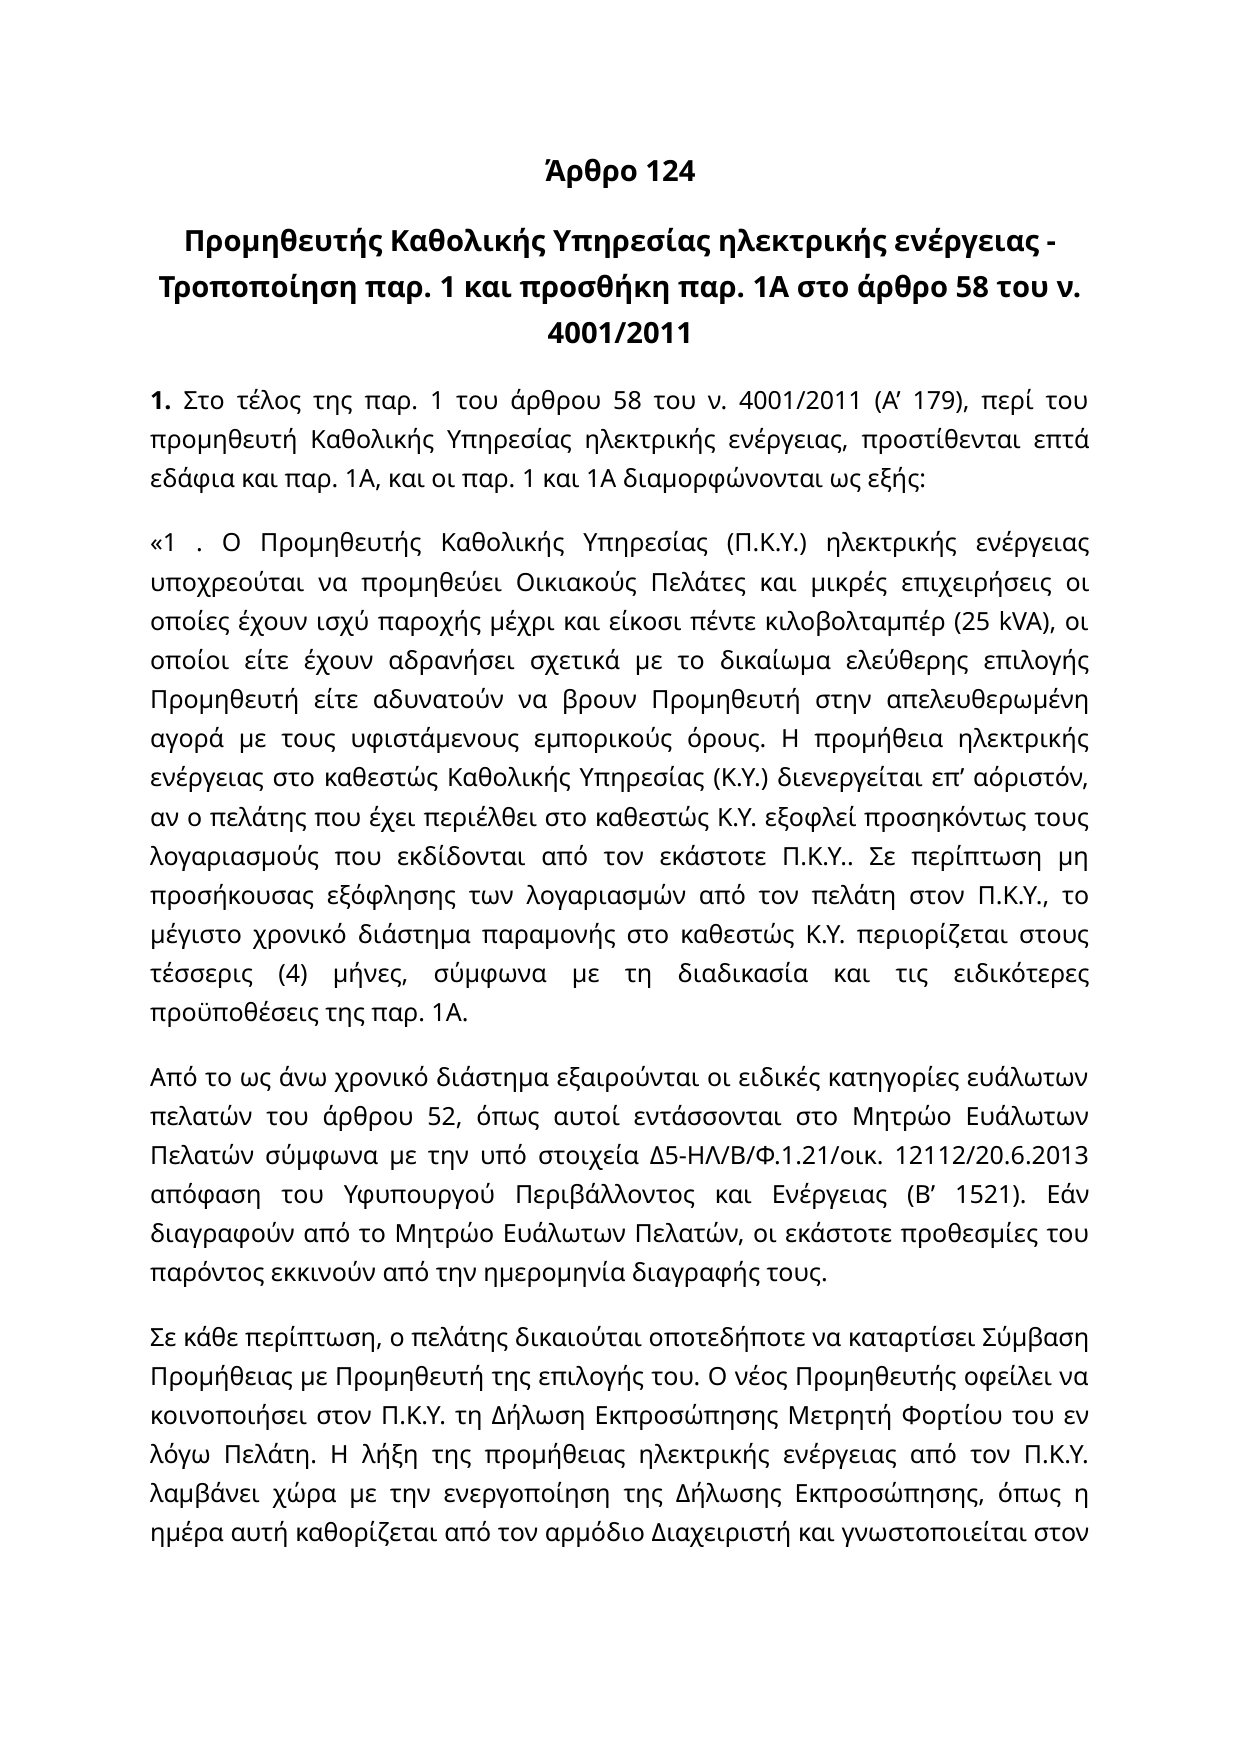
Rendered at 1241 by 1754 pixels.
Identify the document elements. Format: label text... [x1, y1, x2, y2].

subtitle Άρθρο 124 [150, 150, 1090, 190]
text Από το ως άνω χρονικό διάστημα εξαιρούνται οι ειδικές κατηγορίες ευάλωτων πελατών του άρθρου 52, όπως αυτοί εντάσσονται στο Μητρώο Ευάλωτων Πελατών σύμφωνα με την υπό στοιχεία Δ5-ΗΛ/Β/Φ.1.21/οικ. 12112/20.6.2013 απόφαση του Υφυπουργού Περιβάλλοντος και Ενέργειας (Β’ 1521). Εάν διαγραφούν από το Μητρώο Ευάλωτων Πελατών, οι εκάστοτε προθεσμίες του παρόντος εκκινούν από την ημερομηνία διαγραφής τους. [150, 1059, 1090, 1289]
text 1. Στο τέλος της παρ. 1 του άρθρου 58 του ν. 4001/2011 (Α’ 179), περί του προμηθευτή Καθολικής Υπηρεσίας ηλεκτρικής ενέργειας, προστίθενται επτά εδάφια και παρ. 1Α, και οι παρ. 1 και 1Α διαμορφώνονται ως εξής: [150, 382, 1090, 495]
text «1 . Ο Προμηθευτής Καθολικής Υπηρεσίας (Π.Κ.Υ.) ηλεκτρικής ενέργειας υποχρεούται να προμηθεύει Οικιακούς Πελάτες και μικρές επιχειρήσεις οι οποίες έχουν ισχύ παροχής μέχρι και είκοσι πέντε κιλοβολταμπέρ (25 kVA), οι οποίοι είτε έχουν αδρανήσει σχετικά με το δικαίωμα ελεύθερης επιλογής Προμηθευτή είτε αδυνατούν να βρουν Προμηθευτή στην απελευθερωμένη αγορά με τους υφιστάμενους εμπορικούς όρους. Η προμήθεια ηλεκτρικής ενέργειας στο καθεστώς Καθολικής Υπηρεσίας (Κ.Υ.) διενεργείται επ’ αόριστόν, αν ο πελάτης που έχει περιέλθει στο καθεστώς Κ.Υ. εξοφλεί προσηκόντως τους λογαριασμούς που εκδίδονται από τον εκάστοτε Π.Κ.Υ.. Σε περίπτωση μη προσήκουσας εξόφλησης των λογαριασμών από τον πελάτη στον Π.Κ.Υ., το μέγιστο χρονικό διάστημα παραμονής στο καθεστώς Κ.Υ. περιορίζεται στους τέσσερις (4) μήνες, σύμφωνα με τη διαδικασία και τις ειδικότερες προϋποθέσεις της παρ. 1Α. [150, 525, 1090, 1029]
subtitle Προμηθευτής Καθολικής Υπηρεσίας ηλεκτρικής ενέργειας - Τροποποίηση παρ. 1 και προσθήκη παρ. 1Α στο άρθρο 58 του ν. 4001/2011 [150, 221, 1090, 352]
text Σε κάθε περίπτωση, ο πελάτης δικαιούται οποτεδήποτε να καταρτίσει Σύμβαση Προμήθειας με Προμηθευτή της επιλογής του. Ο νέος Προμηθευτής οφείλει να κοινοποιήσει στον Π.Κ.Υ. τη Δήλωση Εκπροσώπησης Μετρητή Φορτίου του εν λόγω Πελάτη. Η λήξη της προμήθειας ηλεκτρικής ενέργειας από τον Π.Κ.Υ. λαμβάνει χώρα με την ενεργοποίηση της Δήλωσης Εκπροσώπησης, όπως η ημέρα αυτή καθορίζεται από τον αρμόδιο Διαχειριστή και γνωστοποιείται στον [150, 1319, 1090, 1549]
